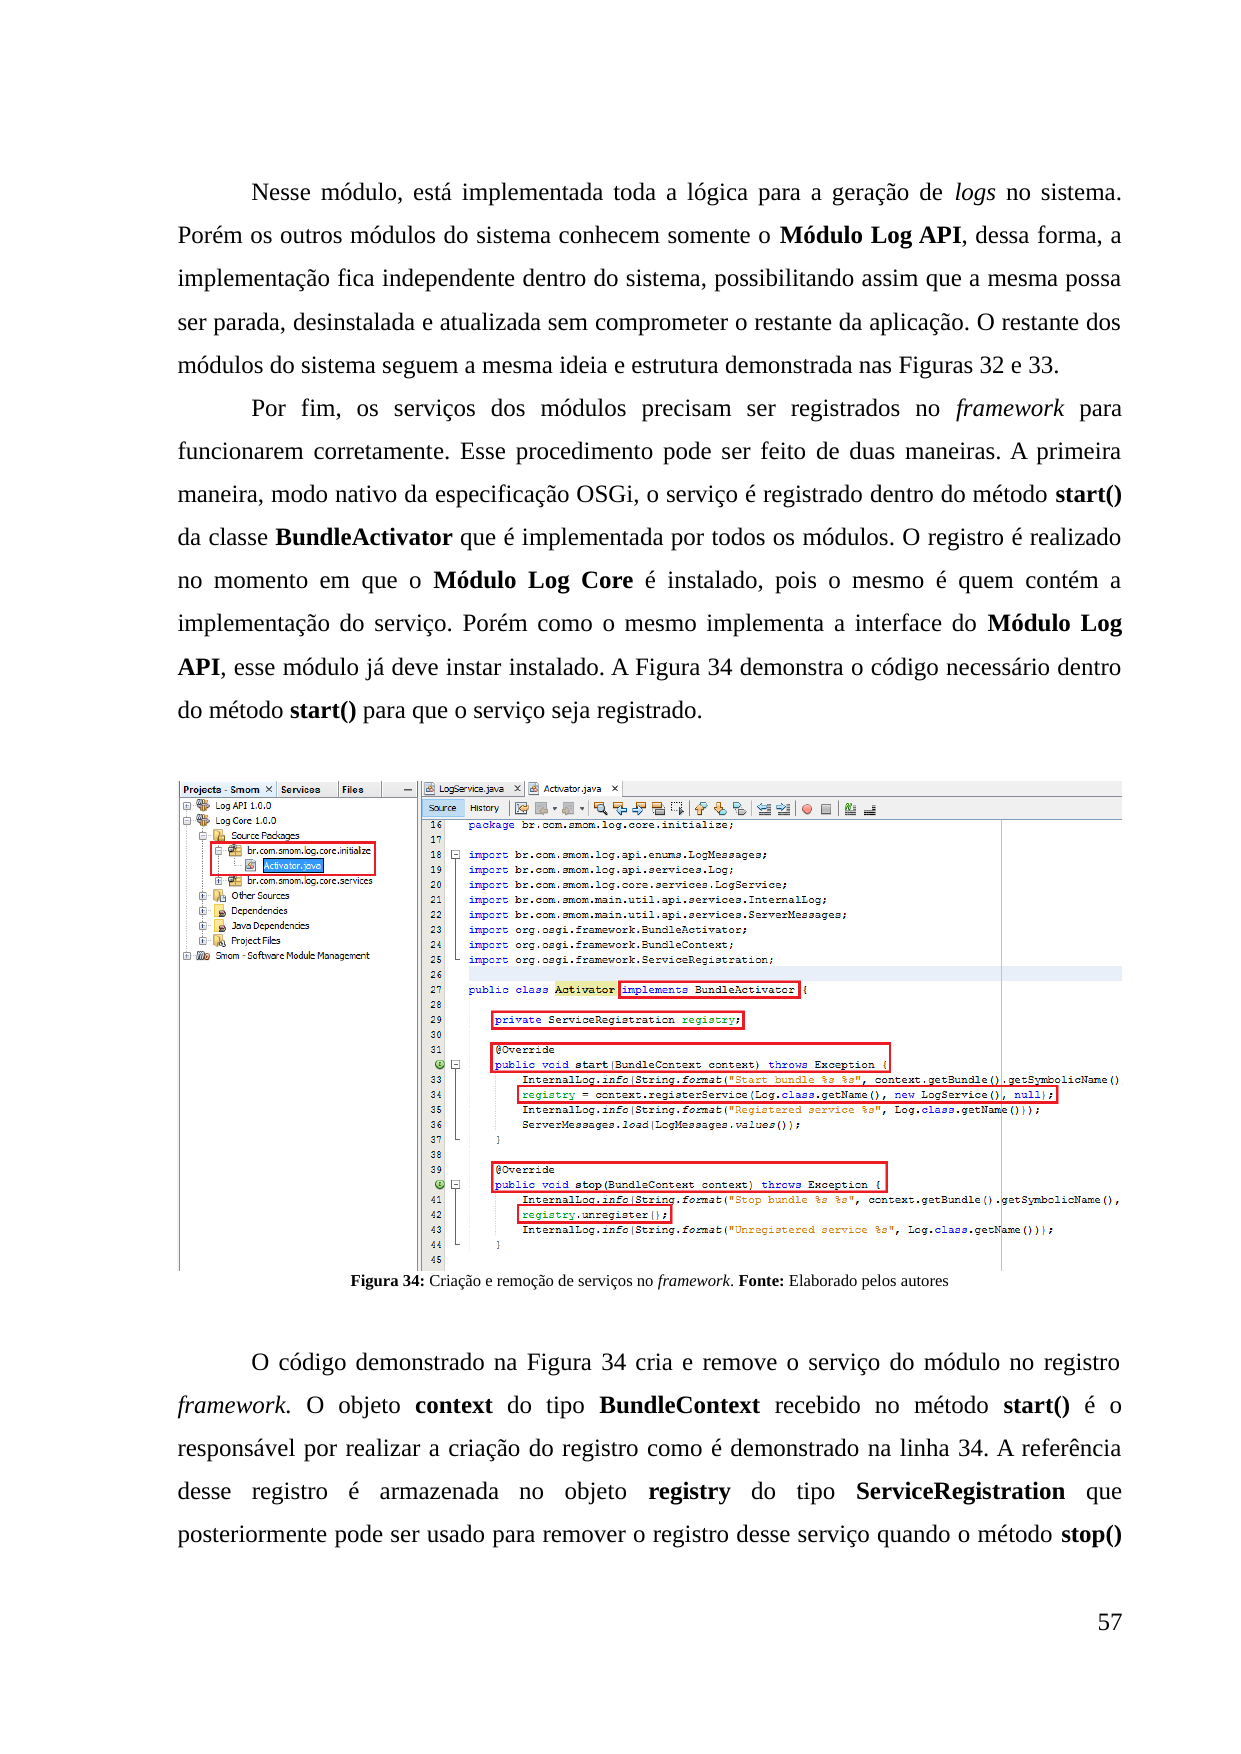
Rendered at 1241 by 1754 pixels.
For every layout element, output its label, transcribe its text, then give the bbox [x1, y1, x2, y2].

picture [177, 781, 1123, 1271]
text Por fim, os serviços dos módulos precisam ser registrados no framework para funcionarem corretamente. Esse procedimento pode ser feito de duas maneiras. A primeira maneira, modo nativo da especificação OSGi, o serviço é registrado dentro do método start() da classe BundleActivator que é implementada por todos os módulos. O registro é realizado no momento em que o Módulo Log Core é instalado, pois o mesmo é quem contém a implementação do serviço. Porém como o mesmo implementa a interface do Módulo Log API, esse módulo já deve instar instalado. A Figura 34 demonstra o código necessário dentro do método start() para que o serviço seja registrado. [177, 393, 1122, 723]
text Figura 34: Criação e remoção de serviços no framework. Fonte: Elaborado pelos autores [177, 1271, 1122, 1289]
text Nesse módulo, está implementada toda a lógica para a geração de logs no sistema. Porém os outros módulos do sistema conhecem somente o Módulo Log API, dessa forma, a implementação fica independente dentro do sistema, possibilitando assim que a mesma possa ser parada, desinstalada e atualizada sem comprometer o restante da aplicação. O restante dos módulos do sistema seguem a mesma ideia e estrutura demonstrada nas Figuras 32 e 33. [177, 177, 1122, 378]
text O código demonstrado na Figura 34 cria e remove o serviço do módulo no registro framework. O objeto context do tipo BundleContext recebido no método start() é o responsável por realizar a criação do registro como é demonstrado na linha 34. A referência desse registro é armazenada no objeto registry do tipo ServiceRegistration que posteriormente pode ser usado para remover o registro desse serviço quando o método stop() [177, 1347, 1122, 1548]
